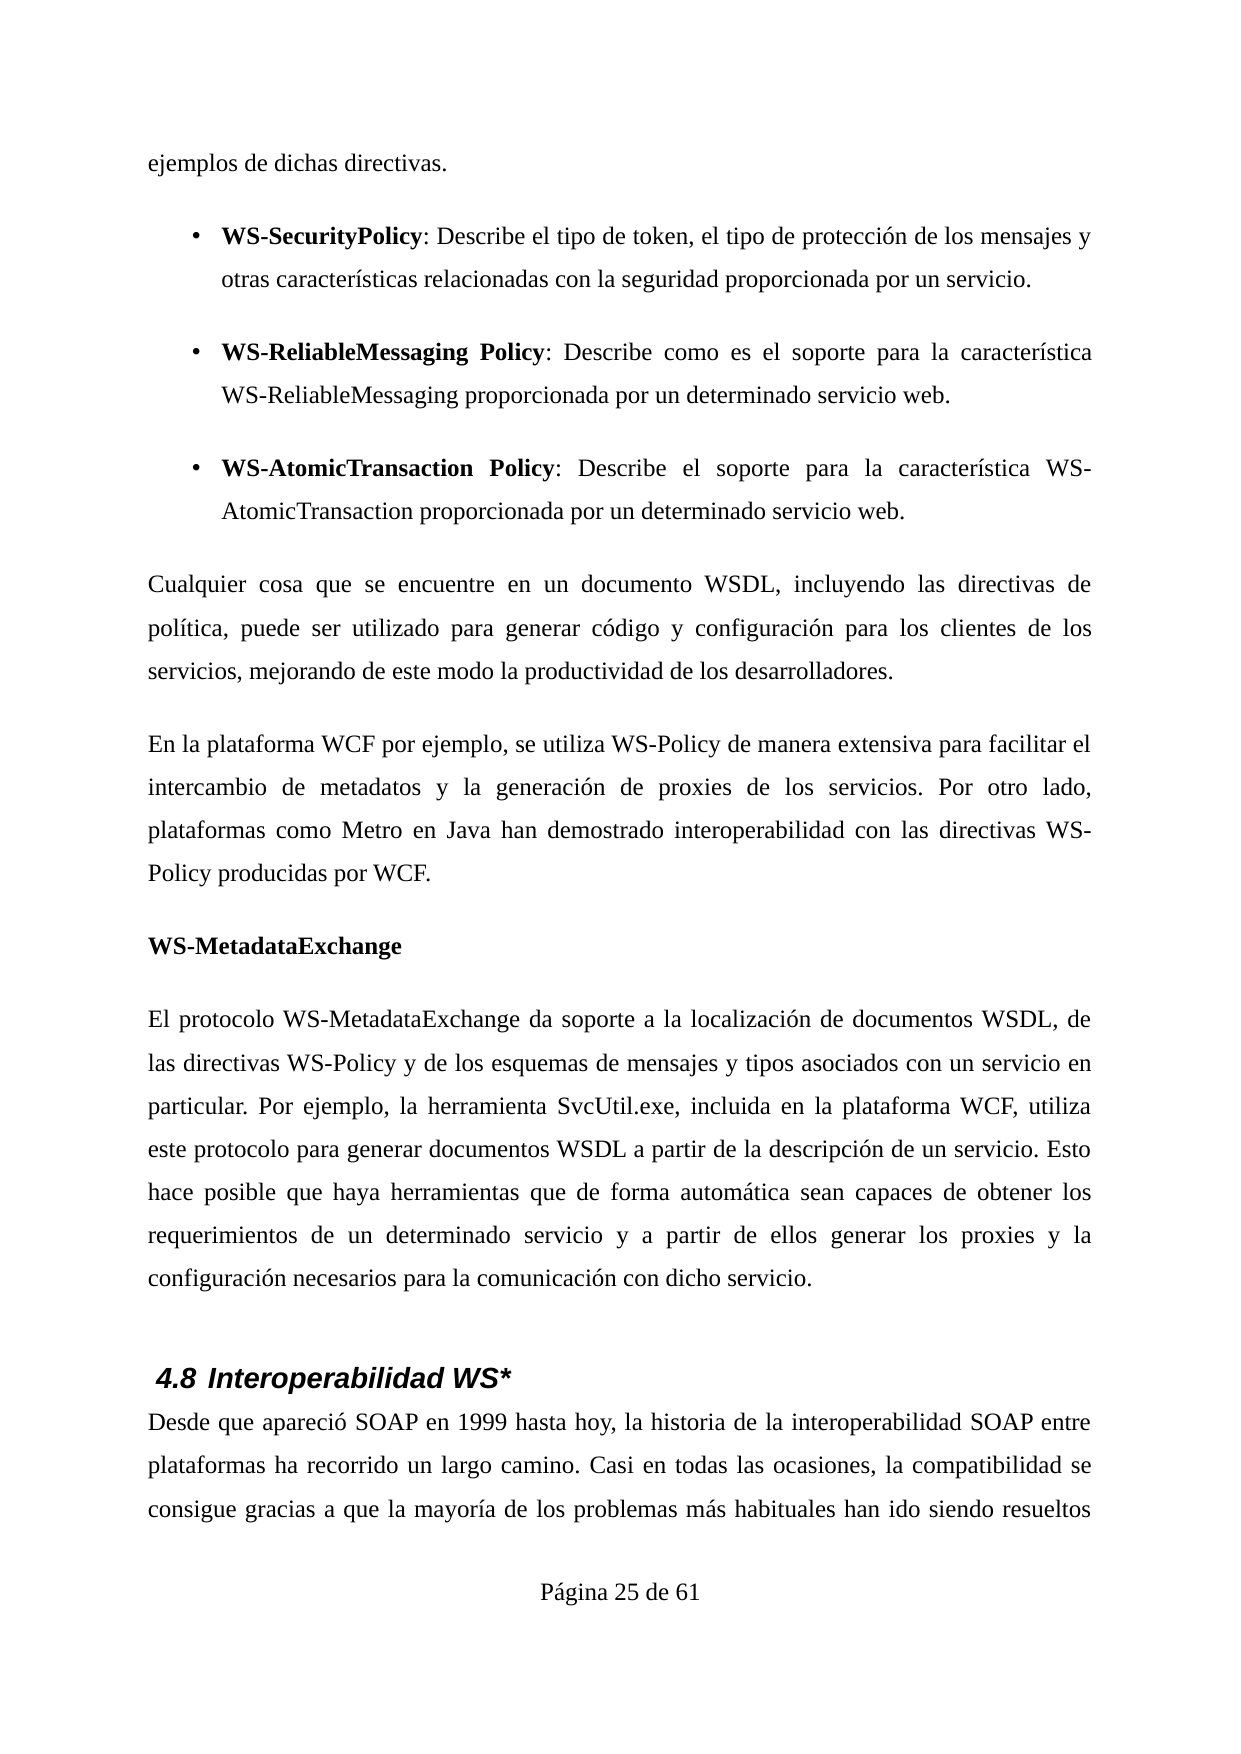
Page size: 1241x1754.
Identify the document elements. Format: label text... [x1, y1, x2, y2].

list WS-AtomicTransaction Policy: Describe el soporte para la característica WS-AtomicTransaction proporcionada por un determinado servicio web. [192, 453, 1093, 525]
subtitle Interoperabilidad WS* [148, 1361, 1093, 1395]
text El protocolo WS-MetadataExchange da soporte a la localización de documentos WSDL, de las directivas WS-Policy y de los esquemas de mensajes y tipos asociados con un servicio en particular. Por ejemplo, la herramienta SvcUtil.exe, incluida en la plataforma WCF, utiliza este protocolo para generar documentos WSDL a partir de la descripción de un servicio. Esto hace posible que haya herramientas que de forma automática sean capaces de obtener los requerimientos de un determinado servicio y a partir de ellos generar los proxies y la configuración necesarios para la comunicación con dicho servicio. [148, 1004, 1093, 1292]
text Cualquier cosa que se encuentre en un documento WSDL, incluyendo las directivas de política, puede ser utilizado para generar código y configuración para los clientes de los servicios, mejorando de este modo la productividad de los desarrolladores. [148, 569, 1093, 684]
text En la plataforma WCF por ejemplo, se utiliza WS-Policy de manera extensiva para facilitar el intercambio de metadatos y la generación de proxies de los servicios. Por otro lado, plataformas como Metro en Java han demostrado interoperabilidad con las directivas WS-Policy producidas por WCF. [148, 729, 1093, 887]
text WS-MetadataExchange [148, 931, 1093, 960]
text ejemplos de dichas directivas. [148, 148, 1093, 176]
list WS-SecurityPolicy: Describe el tipo de token, el tipo de protección de los mensajes y otras características relacionadas con la seguridad proporcionada por un servicio. [192, 221, 1093, 293]
text Desde que apareció SOAP en 1999 hasta hoy, la historia de la interoperabilidad SOAP entre plataformas ha recorrido un largo camino. Casi en todas las ocasiones, la compatibilidad se consigue gracias a que la mayoría de los problemas más habituales han ido siendo resueltos [148, 1407, 1093, 1522]
list WS-ReliableMessaging Policy: Describe como es el soporte para la característica WS-ReliableMessaging proporcionada por un determinado servicio web. [192, 337, 1093, 409]
